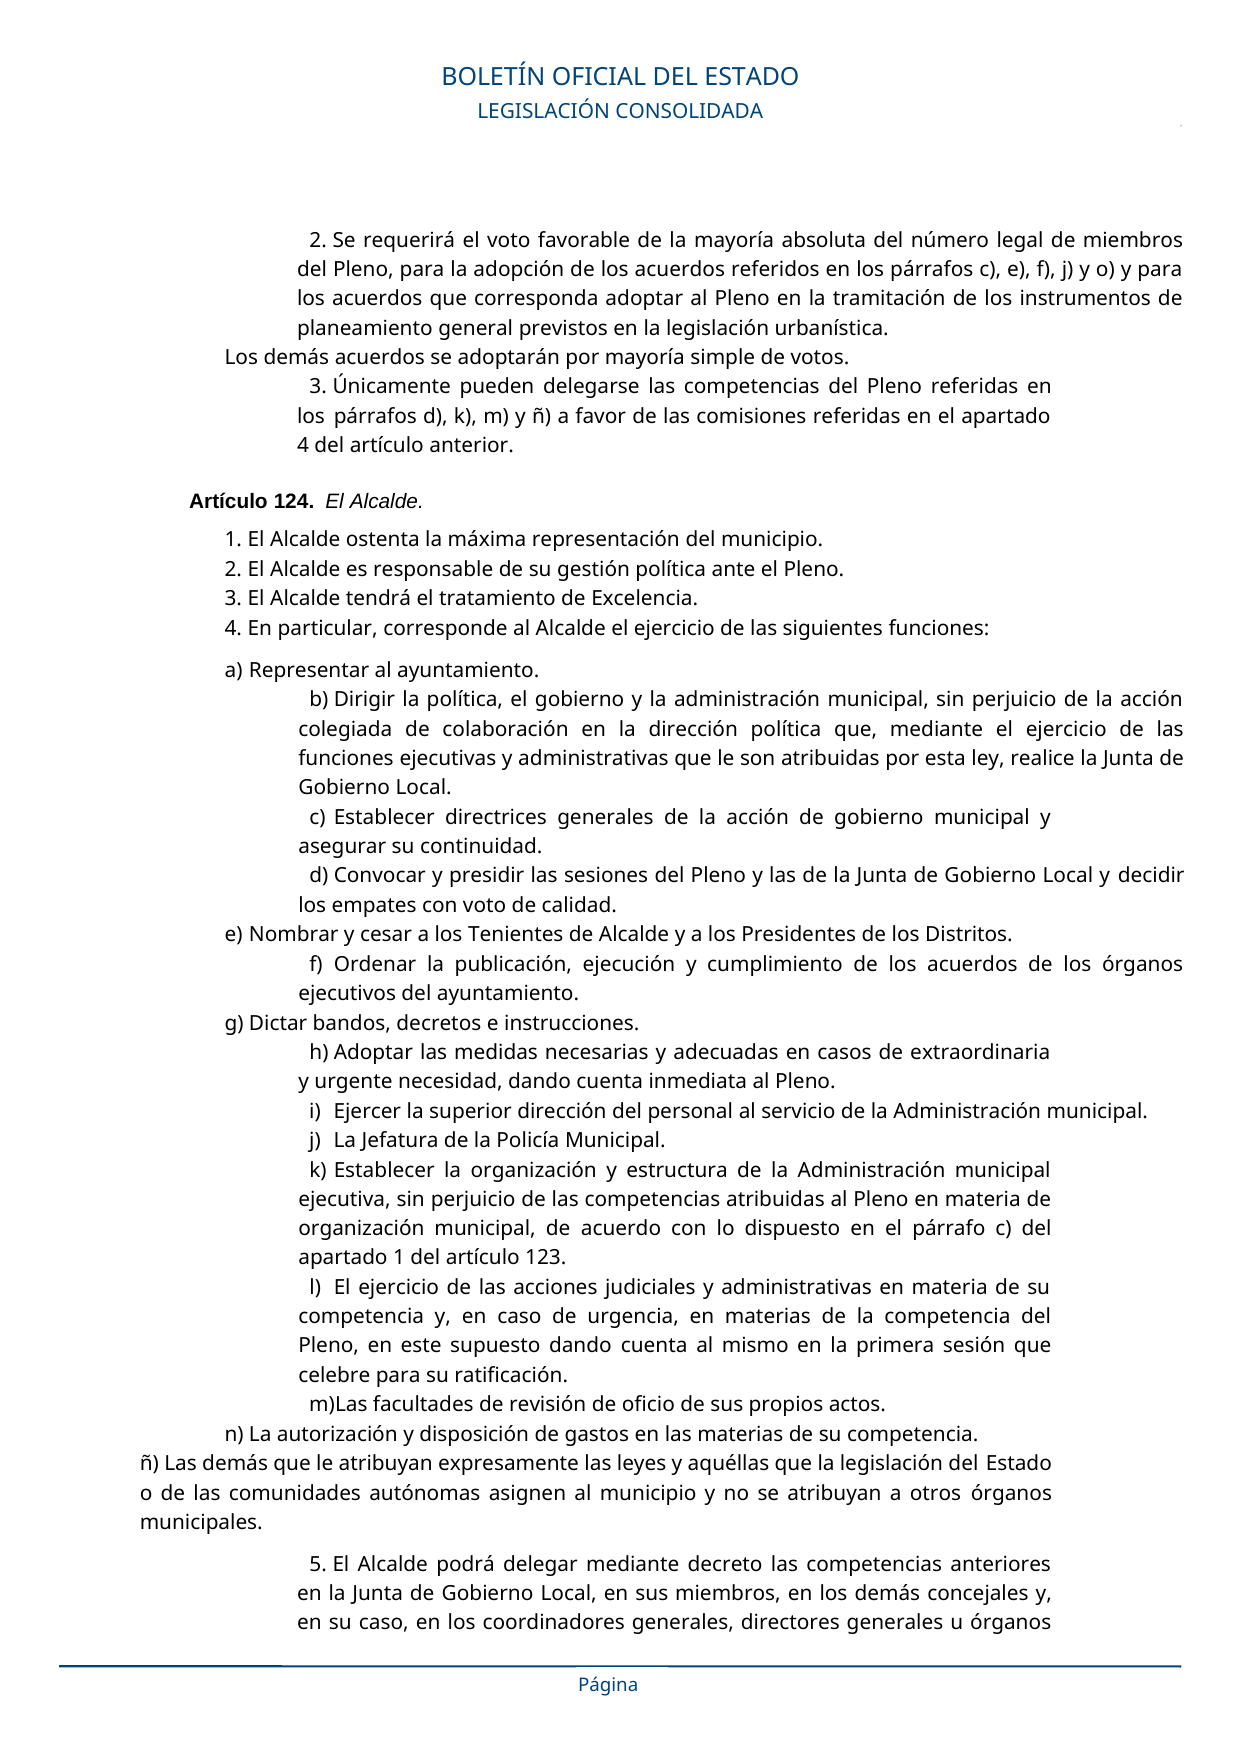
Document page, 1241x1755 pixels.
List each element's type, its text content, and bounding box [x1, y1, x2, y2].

list Nombrar y cesar a los Tenientes de Alcalde y a los Presidentes de los Distritos. [224, 919, 1184, 948]
list Dirigir la política, el gobierno y la administración municipal, sin perjuicio de la acción colegiada de colaboración en la dirección política que, mediante el ejercicio de las funciones ejecutivas y administrativas que le son atribuidas por esta ley, realice la Junta de Gobierno Local. [274, 684, 1184, 801]
text Artículo 124. El Alcalde. [189, 488, 1184, 512]
list El ejercicio de las acciones judiciales y administrativas en materia de su competencia y, en caso de urgencia, en materias de la competencia del Pleno, en este supuesto dando cuenta al mismo en la primera sesión que celebre para su ratificación. [274, 1272, 1052, 1388]
list La autorización y disposición de gastos en las materias de su competencia. [224, 1419, 1184, 1447]
list Ordenar la publicación, ejecución y cumplimiento de los acuerdos de los órganos ejecutivos del ayuntamiento. [274, 949, 1184, 1007]
list El Alcalde ostenta la máxima representación del municipio. [224, 524, 1184, 553]
list Establecer la organización y estructura de la Administración municipal ejecutiva, sin perjuicio de las competencias atribuidas al Pleno en materia de organización municipal, de acuerdo con lo dispuesto en el párrafo c) del apartado 1 del artículo 123. [274, 1155, 1052, 1271]
list La Jefatura de la Policía Municipal. [309, 1125, 1184, 1154]
list Adoptar las medidas necesarias y adecuadas en casos de extraordinaria y urgente necesidad, dando cuenta inmediata al Pleno. [274, 1037, 1052, 1095]
list Únicamente pueden delegarse las competencias del Pleno referidas en los párrafos d), k), m) y ñ) a favor de las comisiones referidas en el apartado 4 del artículo anterior. [274, 372, 1052, 459]
list En particular, corresponde al Alcalde el ejercicio de las siguientes funciones: [224, 613, 1184, 641]
list Convocar y presidir las sesiones del Pleno y las de la Junta de Gobierno Local y decidir los empates con voto de calidad. [274, 861, 1184, 918]
text ñ) Las demás que le atribuyan expresamente las leyes y aquéllas que la legislación del Estado o de las comunidades autónomas asignen al municipio y no se atribuyan a otros órganos municipales. [139, 1448, 1052, 1535]
list El Alcalde es responsable de su gestión política ante el Pleno. [224, 554, 1184, 582]
list Establecer directrices generales de la acción de gobierno municipal y asegurar su continuidad. [274, 802, 1052, 860]
text Los demás acuerdos se adoptarán por mayoría simple de votos. [224, 342, 1184, 371]
list Representar al ayuntamiento. [224, 655, 1184, 683]
list Las facultades de revisión de oficio de sus propios actos. [309, 1389, 1184, 1418]
list Ejercer la superior dirección del personal al servicio de la Administración municipal. [309, 1096, 1184, 1124]
list El Alcalde podrá delegar mediante decreto las competencias anteriores en la Junta de Gobierno Local, en sus miembros, en los demás concejales y, en su caso, en los coordinadores generales, directores generales u órganos [274, 1549, 1052, 1636]
list El Alcalde tendrá el tratamiento de Excelencia. [224, 583, 1184, 612]
list Se requerirá el voto favorable de la mayoría absoluta del número legal de miembros del Pleno, para la adopción de los acuerdos referidos en los párrafos c), e), f), j) y o) y para los acuerdos que corresponda adoptar al Pleno en la tramitación de los instrumentos de planeamiento general previstos en la legislación urbanística. [274, 225, 1184, 341]
list Dictar bandos, decretos e instrucciones. [224, 1008, 1184, 1036]
